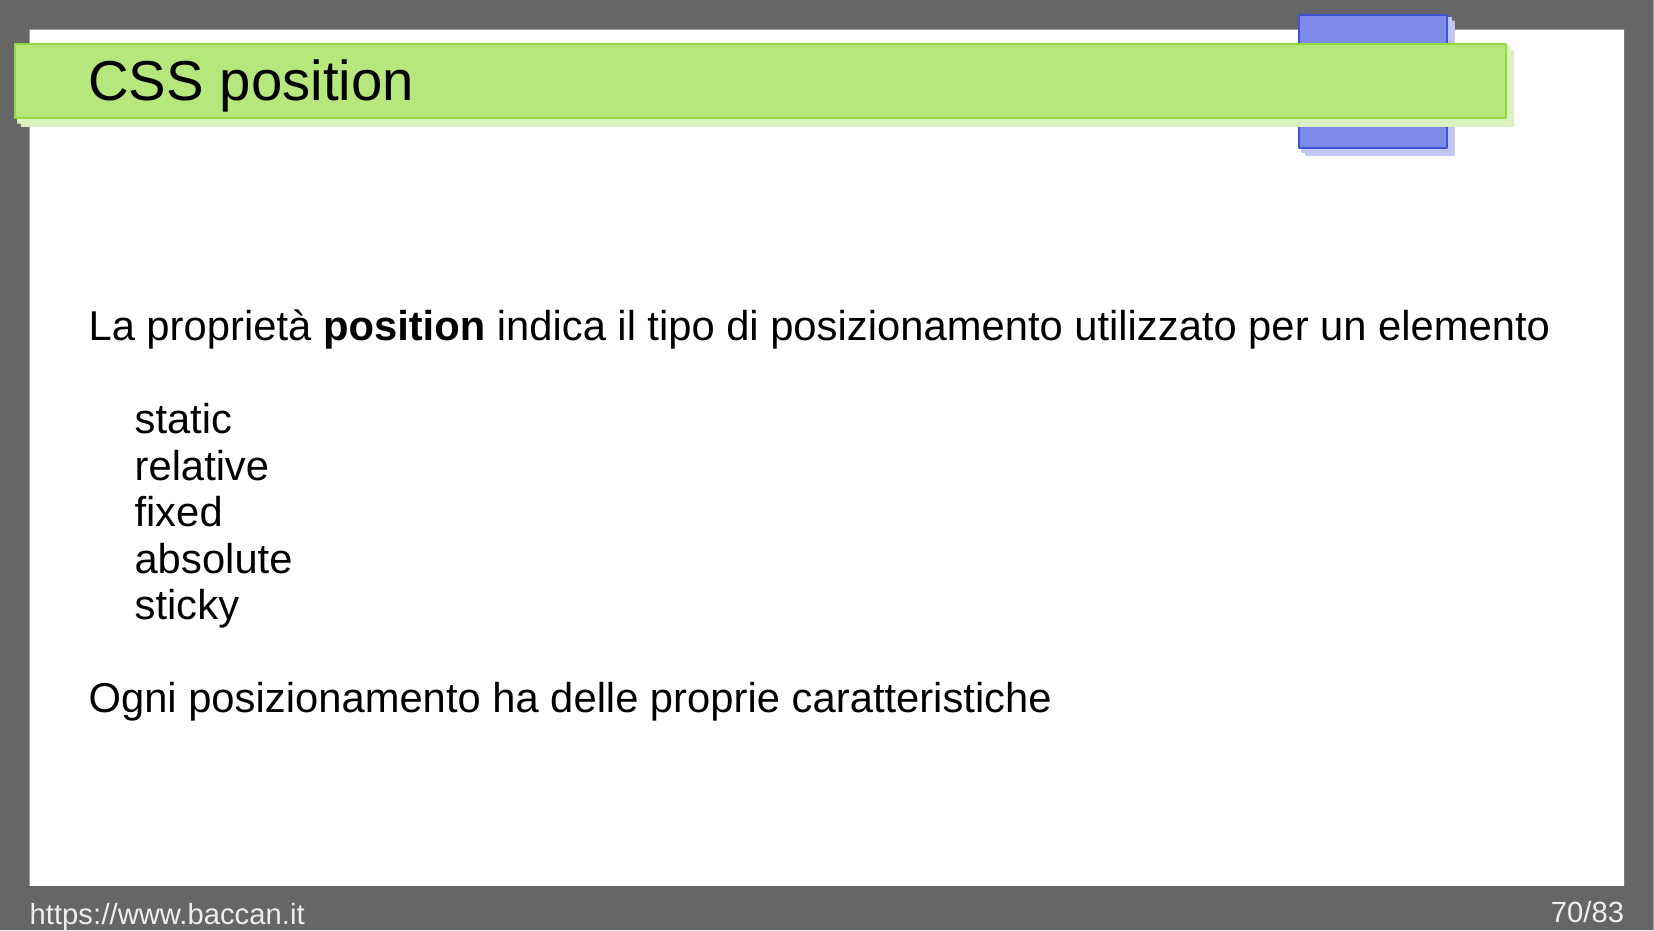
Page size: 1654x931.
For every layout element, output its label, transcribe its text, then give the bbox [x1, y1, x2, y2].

text_box La proprietà position indica il tipo di posizionamento utilizzato per un elemento static relative fixed absolute sticky Ogni posizionamento ha delle proprie caratteristiche [88, 186, 1565, 838]
title CSS position [88, 44, 1506, 119]
